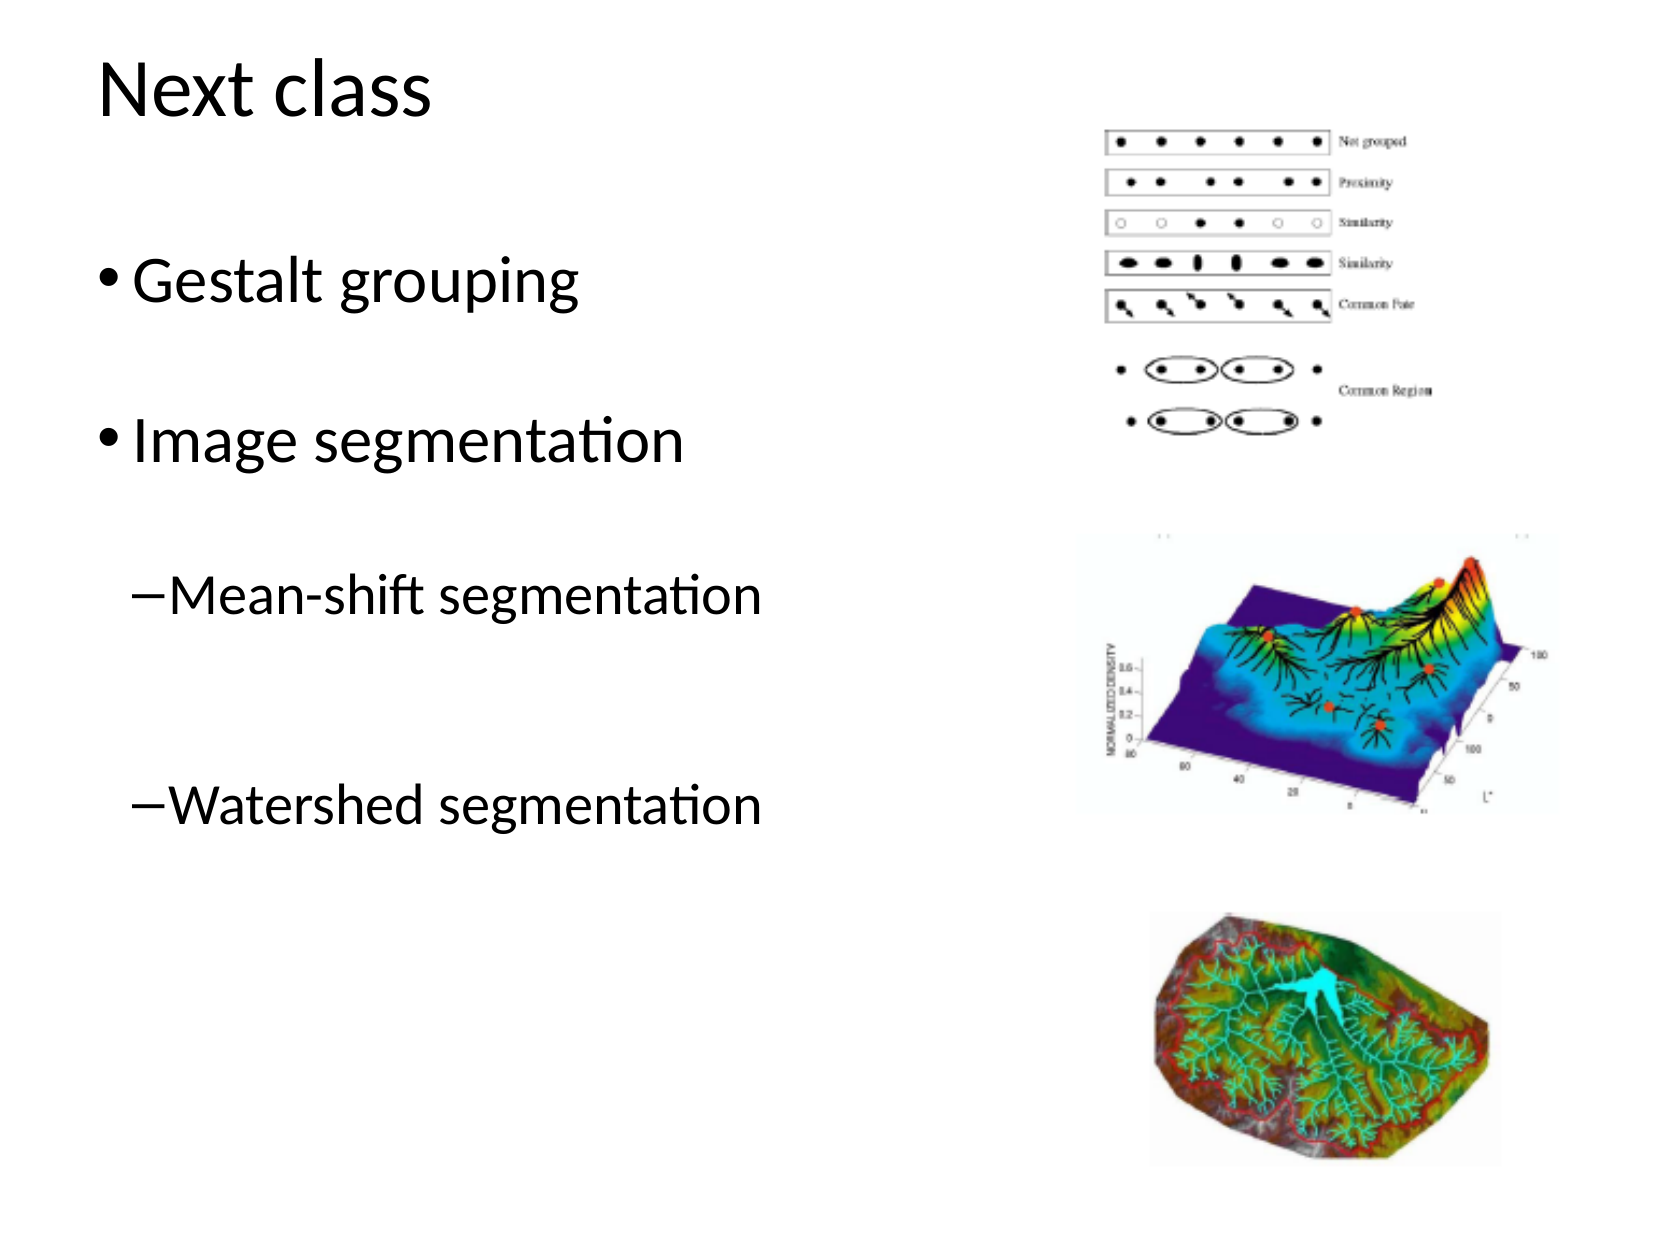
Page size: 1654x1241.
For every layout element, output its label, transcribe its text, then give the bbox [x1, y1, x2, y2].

picture [1047, 68, 1613, 1241]
text_box Next class [82, 0, 1571, 166]
text_box Gestalt grouping Image segmentation Mean-shift segmentation Watershed segmentation [82, 179, 1047, 1108]
